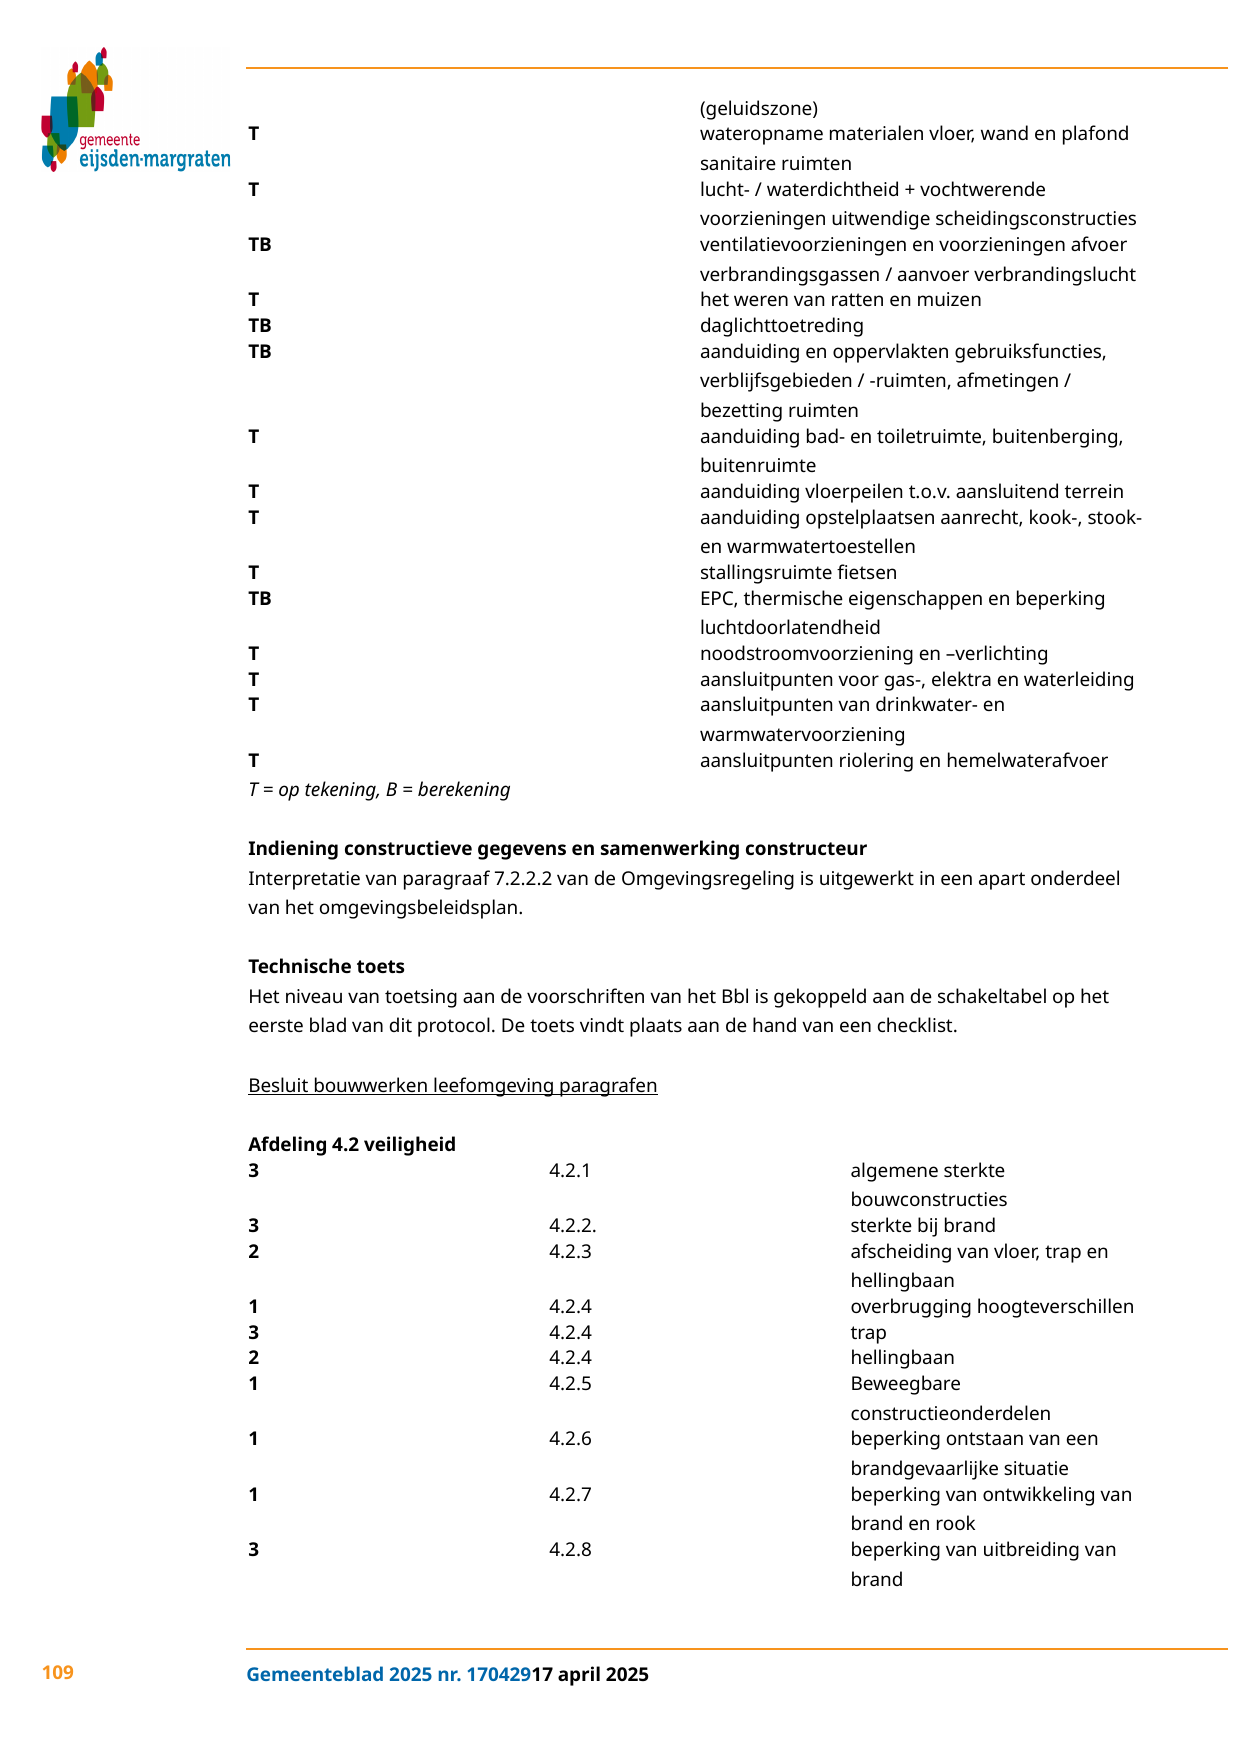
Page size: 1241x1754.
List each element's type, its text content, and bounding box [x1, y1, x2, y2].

table_cell beperking ontstaan van een brandgevaarlijke situatie [850, 1426, 1152, 1481]
table_cell overbrugging hoogteverschillen [850, 1293, 1152, 1319]
table_cell (geluidszone) [700, 95, 1152, 121]
table_cell T [248, 504, 700, 559]
table_header Afdeling 4.2 veiligheid [248, 1131, 1152, 1157]
table_cell 4.2.1 [549, 1157, 850, 1212]
table_cell sterkte bij brand [850, 1212, 1152, 1238]
table_cell 4.2.3 [549, 1238, 850, 1293]
picture [41, 47, 231, 172]
table_cell aanduiding vloerpeilen t.o.v. aansluitend terrein [700, 478, 1152, 504]
table_cell 4.2.5 [549, 1370, 850, 1426]
table_cell 1 [248, 1293, 549, 1319]
text Technische toets [248, 953, 1152, 979]
table_cell noodstroomvoorziening en –verlichting [700, 640, 1152, 666]
table_cell 2 [248, 1345, 549, 1370]
text Indiening constructieve gegevens en samenwerking constructeur [248, 835, 1152, 861]
table_cell [248, 95, 700, 121]
table_cell Beweegbare constructieonderdelen [850, 1370, 1152, 1426]
table_cell TB [248, 338, 700, 423]
table_cell 4.2.4 [549, 1345, 850, 1370]
table_cell stallingsruimte fietsen [700, 559, 1152, 585]
table_cell aansluitpunten van drinkwater- en warmwatervoorziening [700, 692, 1152, 747]
table_cell aansluitpunten riolering en hemelwaterafvoer [700, 747, 1152, 773]
table_cell T [248, 666, 700, 692]
text Interpretatie van paragraaf 7.2.2.2 van de Omgevingsregeling is uitgewerkt in een apart onderdeel van het omgevingsbeleidsplan. [248, 865, 1152, 920]
table_cell EPC, thermische eigenschappen en beperking luchtdoorlatendheid [700, 585, 1152, 640]
table_cell algemene sterkte bouwconstructies [850, 1157, 1152, 1212]
table_cell T [248, 286, 700, 312]
table_cell afscheiding van vloer, trap en hellingbaan [850, 1238, 1152, 1293]
table_cell beperking van uitbreiding van brand [850, 1536, 1152, 1592]
table_cell 4.2.6 [549, 1426, 850, 1481]
table_cell T [248, 640, 700, 666]
table_cell ventilatievoorzieningen en voorzieningen afvoer verbrandingsgassen / aanvoer verbrandingslucht [700, 231, 1152, 286]
table_cell 3 [248, 1212, 549, 1238]
table_cell TB [248, 231, 700, 286]
table_cell TB [248, 312, 700, 338]
table_cell het weren van ratten en muizen [700, 286, 1152, 312]
table_cell 1 [248, 1370, 549, 1426]
table_cell 4.2.7 [549, 1481, 850, 1536]
table_cell T [248, 559, 700, 585]
table_cell T [248, 423, 700, 478]
table_cell aanduiding bad- en toiletruimte, buitenberging, buitenruimte [700, 423, 1152, 478]
table_cell 3 [248, 1536, 549, 1592]
text T = op tekening, B = berekening [248, 776, 1152, 802]
table_cell lucht- / waterdichtheid + vochtwerende voorzieningen uitwendige scheidingsconstructies [700, 176, 1152, 231]
table_cell daglichttoetreding [700, 312, 1152, 338]
text Het niveau van toetsing aan de voorschriften van het Bbl is gekoppeld aan de schakeltabel op het eerste blad van dit protocol. De toets vindt plaats aan de hand van een checklist. [248, 983, 1152, 1038]
table_cell TB [248, 585, 700, 640]
table_cell 4.2.8 [549, 1536, 850, 1592]
table_cell 4.2.2. [549, 1212, 850, 1238]
table_cell trap [850, 1319, 1152, 1344]
table_cell aansluitpunten voor gas-, elektra en waterleiding [700, 666, 1152, 692]
table_cell wateropname materialen vloer, wand en plafond sanitaire ruimten [700, 121, 1152, 176]
table_cell 3 [248, 1319, 549, 1344]
table_cell aanduiding en oppervlakten gebruiksfuncties, verblijfsgebieden / -ruimten, afmetingen / bezetting ruimten [700, 338, 1152, 423]
table_cell T [248, 176, 700, 231]
table_cell 4.2.4 [549, 1319, 850, 1344]
table_cell 1 [248, 1481, 549, 1536]
table_cell hellingbaan [850, 1345, 1152, 1370]
table_cell T [248, 692, 700, 747]
table_cell T [248, 747, 700, 773]
table_cell aanduiding opstelplaatsen aanrecht, kook-, stook- en warmwatertoestellen [700, 504, 1152, 559]
table_cell 4.2.4 [549, 1293, 850, 1319]
table_cell 3 [248, 1157, 549, 1212]
table_cell 2 [248, 1238, 549, 1293]
table_cell T [248, 478, 700, 504]
table_cell beperking van ontwikkeling van brand en rook [850, 1481, 1152, 1536]
table_cell 1 [248, 1426, 549, 1481]
table_cell T [248, 121, 700, 176]
text Besluit bouwwerken leefomgeving paragrafen [248, 1072, 1152, 1097]
